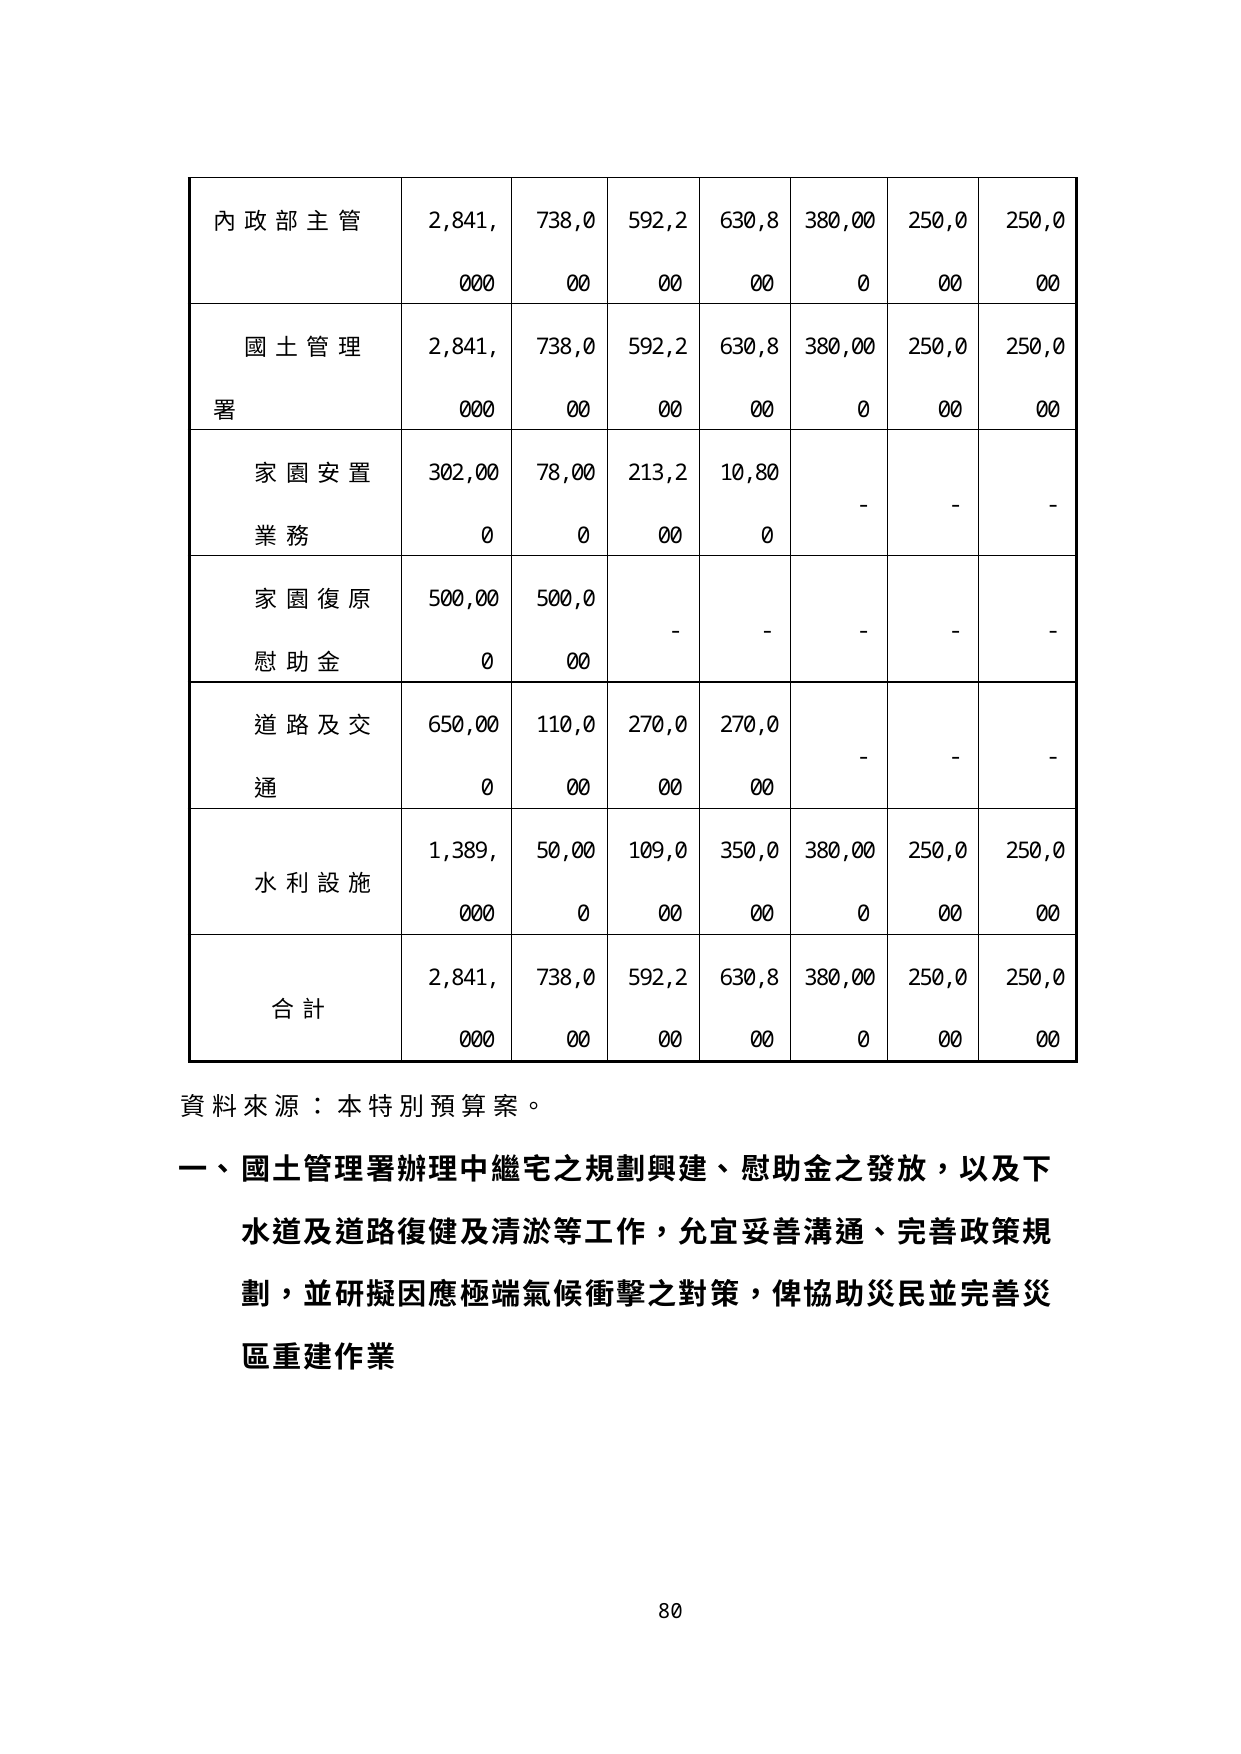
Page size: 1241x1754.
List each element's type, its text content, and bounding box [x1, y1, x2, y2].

table_cell 1,389,000 [402, 809, 511, 933]
table_cell 500,000 [512, 556, 607, 681]
table_cell 10,800 [700, 430, 790, 555]
table_cell 78,000 [512, 430, 607, 555]
table_cell 630,800 [700, 304, 790, 429]
table_cell 380,000 [791, 809, 887, 933]
table_cell 109,000 [608, 809, 699, 933]
table_cell 592,200 [608, 178, 699, 303]
table_cell 380,000 [791, 178, 887, 303]
table_cell 2,841,000 [402, 178, 511, 303]
table_cell 270,000 [700, 683, 790, 807]
table_cell 家園復原慰助金 [191, 556, 401, 681]
table_cell - [979, 430, 1075, 555]
table_cell - [791, 556, 887, 681]
table_cell 國土管理署 [191, 304, 401, 429]
table_cell 380,000 [791, 304, 887, 429]
table_cell 380,000 [791, 935, 887, 1059]
table_cell 50,000 [512, 809, 607, 933]
table_cell - [888, 430, 978, 555]
table_cell - [888, 683, 978, 807]
table_cell 302,000 [402, 430, 511, 555]
table_cell 270,000 [608, 683, 699, 807]
table_cell 650,000 [402, 683, 511, 807]
table_cell - [700, 556, 790, 681]
table_cell - [979, 683, 1075, 807]
table_cell 350,000 [700, 809, 790, 933]
table_cell 內政部主管 [191, 178, 401, 303]
table_cell - [888, 556, 978, 681]
table_cell 250,000 [888, 304, 978, 429]
table_cell - [608, 556, 699, 681]
table_cell 250,000 [888, 809, 978, 933]
table_cell 2,841,000 [402, 935, 511, 1059]
table_cell 家園安置業務 [191, 430, 401, 555]
table_cell 500,000 [402, 556, 511, 681]
table_cell 738,000 [512, 935, 607, 1059]
table_cell 水利設施 [191, 809, 401, 933]
table_cell 250,000 [979, 935, 1075, 1059]
table_cell 738,000 [512, 178, 607, 303]
table_cell 110,000 [512, 683, 607, 807]
table_cell 250,000 [979, 178, 1075, 303]
text 一、國土管理署辦理中繼宅之規劃興建、慰助金之發放，以及下水道及道路復健及清淤等工作，允宜妥善溝通、完善政策規劃，並研擬因應極端氣候衝擊之對策，俾協助災民並完善災區重建作業 [177, 1125, 1063, 1375]
table_cell 630,800 [700, 178, 790, 303]
table_cell 250,000 [979, 304, 1075, 429]
table_cell 630,800 [700, 935, 790, 1059]
table_cell - [979, 556, 1075, 681]
table_cell 213,200 [608, 430, 699, 555]
table_cell 592,200 [608, 935, 699, 1059]
table_cell 592,200 [608, 304, 699, 429]
table_cell 738,000 [512, 304, 607, 429]
table_cell 250,000 [979, 809, 1075, 933]
text 資料來源：本特別預算案。 [177, 1063, 1063, 1125]
table_cell 合計 [191, 935, 401, 1059]
table_cell 道路及交通 [191, 683, 401, 807]
table_cell 250,000 [888, 178, 978, 303]
table_cell - [791, 683, 887, 807]
table_cell 250,000 [888, 935, 978, 1059]
table_cell 2,841,000 [402, 304, 511, 429]
table_cell - [791, 430, 887, 555]
